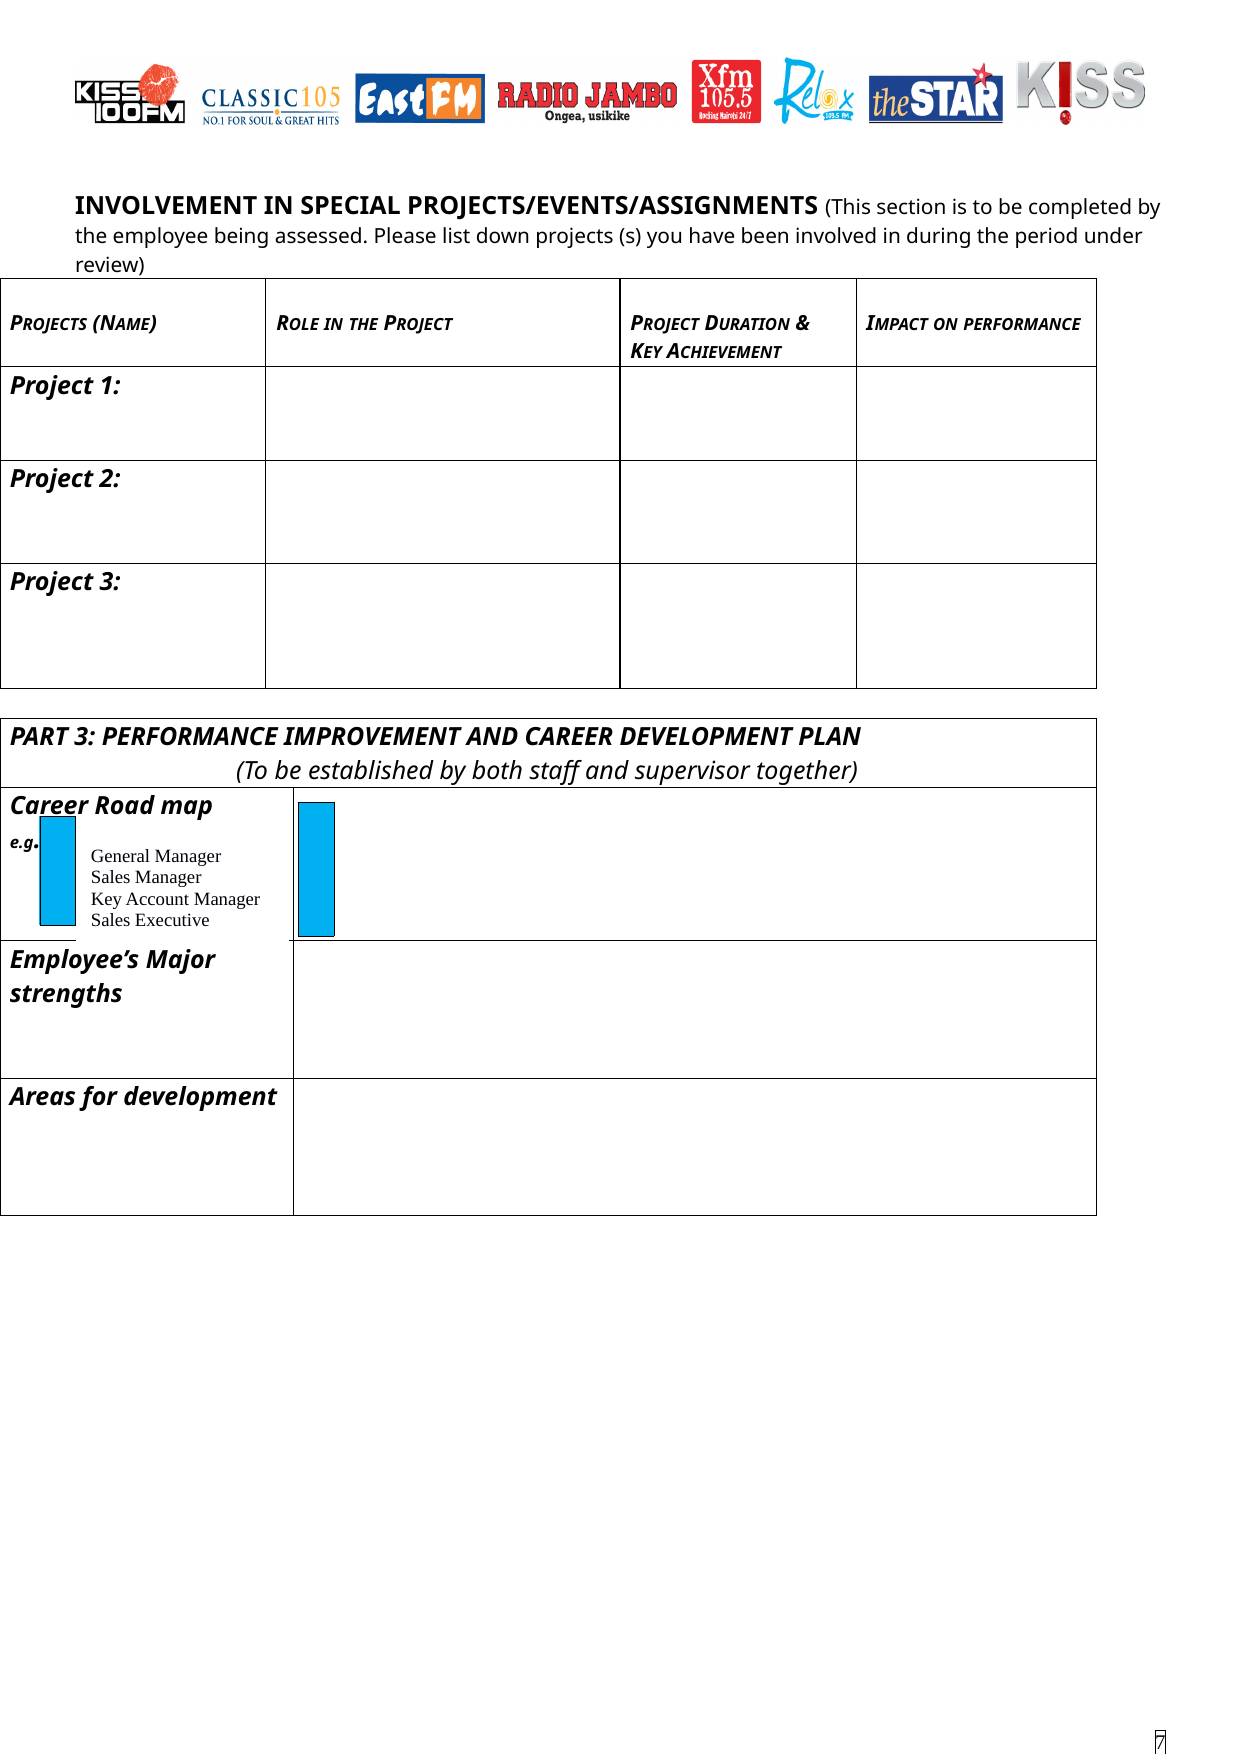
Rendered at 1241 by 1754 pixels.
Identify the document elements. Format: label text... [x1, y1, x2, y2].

table_cell [1, 918, 76, 940]
table_cell Areas for development [1, 1079, 293, 1215]
table_header Projects (Name) [1, 279, 265, 366]
table_cell Project 3: [1, 564, 265, 688]
table_cell [294, 1079, 1096, 1215]
picture [789, 66, 810, 94]
table_cell Project 2: [1, 461, 265, 563]
table_cell [857, 564, 1096, 688]
picture [75, 57, 1146, 125]
table_cell [857, 461, 1096, 563]
table_cell [266, 564, 619, 688]
table_header Project Duration & Key Achievement [621, 279, 856, 366]
table_cell Employee’s Major strengths [1, 941, 293, 1078]
table_cell [621, 367, 856, 459]
table_cell [621, 564, 856, 688]
table_cell [266, 367, 619, 459]
table_header Impact on performance [857, 279, 1096, 366]
table_cell Project 1: [1, 367, 265, 459]
table_header PART 3: PERFORMANCE IMPROVEMENT AND CAREER DEVELOPMENT PLAN (To be established by both staff and supervisor together) [1, 719, 1096, 787]
table_cell Career Road map e.g. [1, 788, 293, 917]
table_cell [857, 367, 1096, 459]
table_header Role in the Project [266, 279, 619, 366]
text INVOLVEMENT IN SPECIAL PROJECTS/EVENTS/ASSIGNMENTS (This section is to be completed by the employee being assessed. Please list down projects (s) you have been involved in during the period under review) [75, 187, 1165, 278]
table_cell [294, 941, 1096, 1078]
table_cell [266, 461, 619, 563]
table_cell [294, 788, 1096, 940]
table_cell [621, 461, 856, 563]
